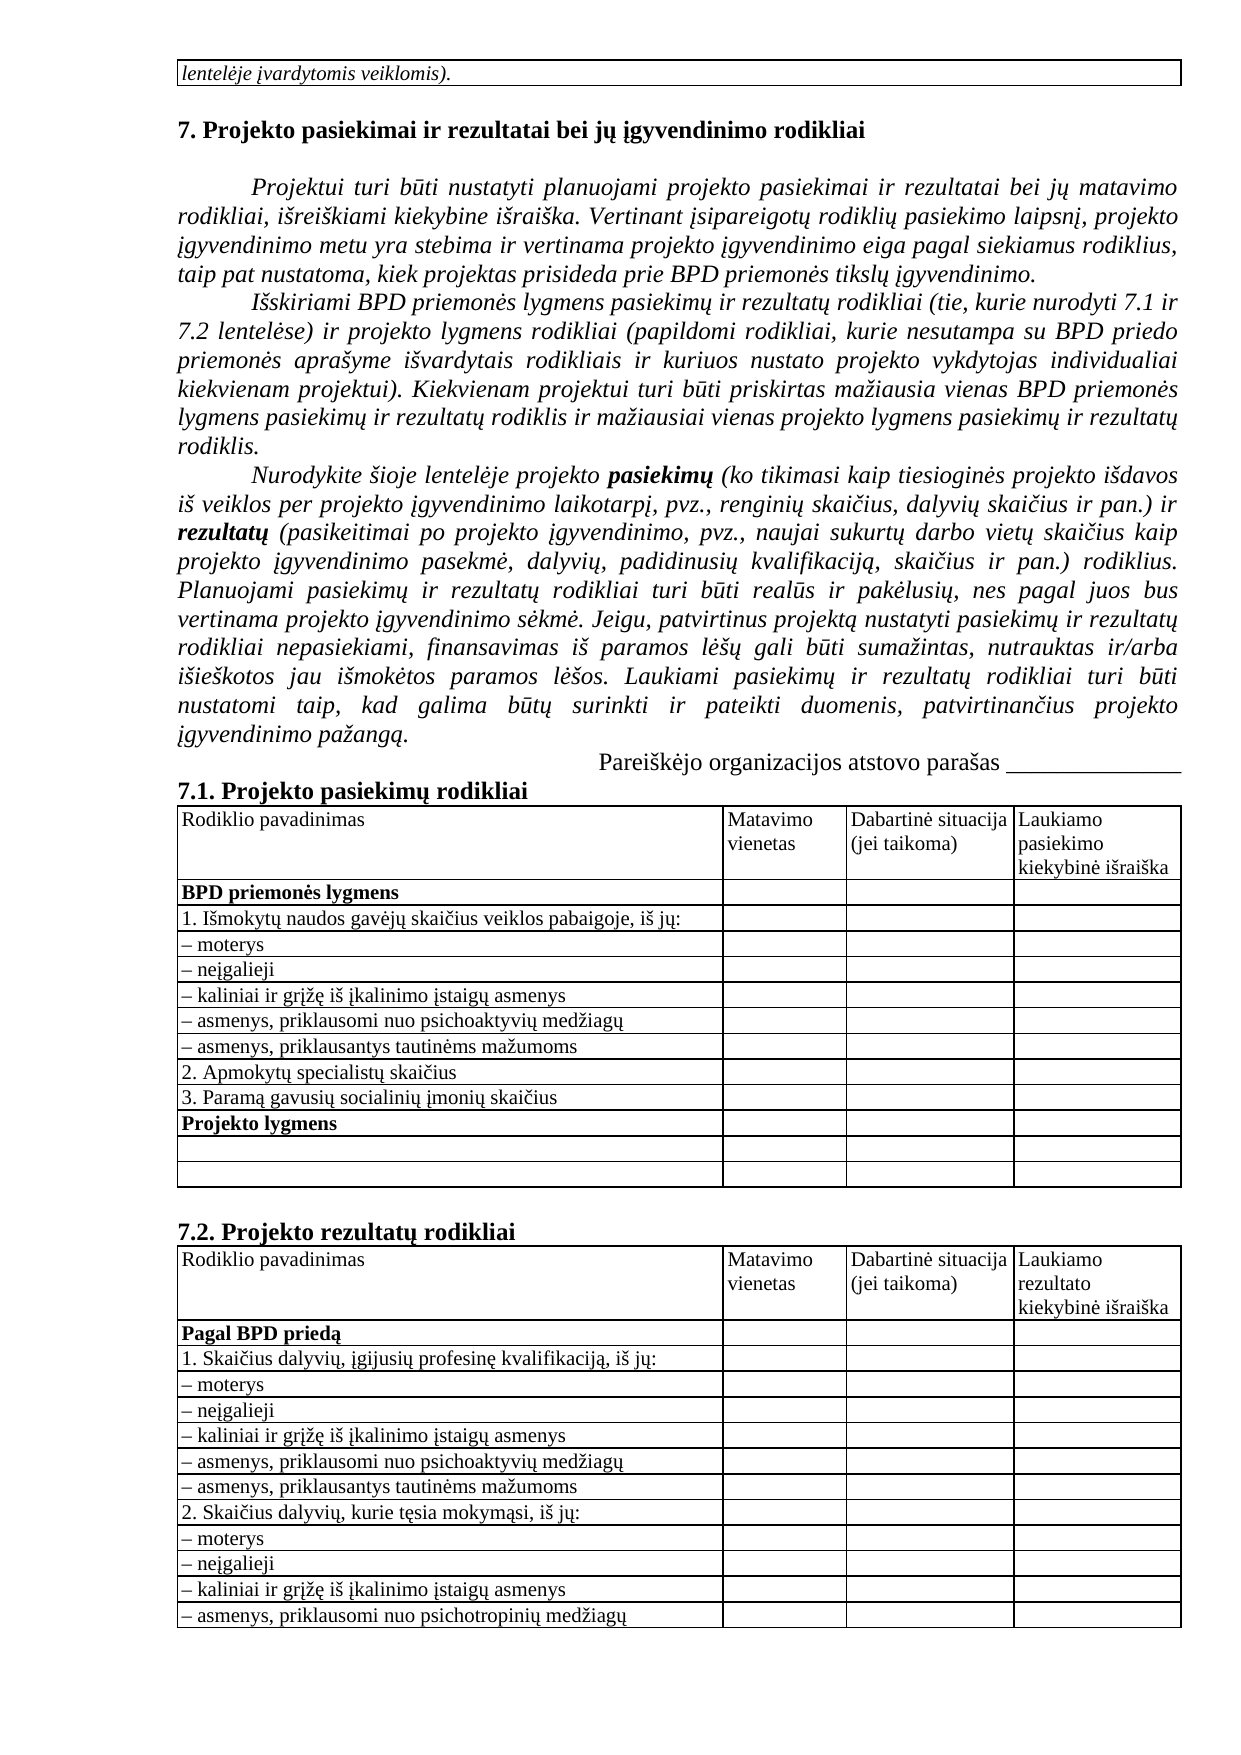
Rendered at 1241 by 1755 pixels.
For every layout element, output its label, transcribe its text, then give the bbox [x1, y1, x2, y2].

table_cell [847, 906, 1013, 930]
table_cell [847, 1398, 1013, 1422]
table_header Laukiamo rezultato kiekybinė išraiška [1015, 1247, 1180, 1319]
table_header Matavimo vienetas [724, 1247, 846, 1319]
table_cell [1015, 1111, 1180, 1135]
table_cell – kaliniai ir grįžę iš įkalinimo įstaigų asmenys [178, 983, 722, 1007]
table_cell [1015, 1526, 1180, 1550]
table_cell [1015, 983, 1180, 1007]
table_cell – asmenys, priklausantys tautinėms mažumoms [178, 1034, 722, 1058]
table_cell – asmenys, priklausomi nuo psichotropinių medžiagų [178, 1603, 722, 1627]
table_cell [1015, 1321, 1180, 1345]
table_cell [847, 1500, 1013, 1524]
table_cell [1015, 1372, 1180, 1396]
table_cell [1015, 880, 1180, 904]
table_cell [1015, 932, 1180, 956]
table_cell – asmenys, priklausantys tautinėms mažumoms [178, 1475, 722, 1498]
table_cell – moterys [178, 932, 722, 956]
table_cell [724, 957, 846, 981]
table_cell [1015, 906, 1180, 930]
table_cell [1015, 1398, 1180, 1422]
table_header Rodiklio pavadinimas [178, 1247, 722, 1319]
table_cell [724, 1085, 846, 1109]
table_cell [1015, 1475, 1180, 1498]
table_cell [724, 1398, 846, 1422]
table_cell [1015, 1423, 1180, 1447]
table_cell 1. Išmokytų naudos gavėjų skaičius veiklos pabaigoje, iš jų: [178, 906, 722, 930]
table_cell [847, 1060, 1013, 1084]
table_header Dabartinė situacija (jei taikoma) [847, 807, 1013, 879]
table_cell [724, 880, 846, 904]
table_cell [1015, 1577, 1180, 1601]
table_cell Projekto lygmens [178, 1111, 722, 1135]
table_cell [724, 1500, 846, 1524]
table_cell [847, 932, 1013, 956]
table_cell [724, 1577, 846, 1601]
table_cell – asmenys, priklausomi nuo psichoaktyvių medžiagų [178, 1008, 722, 1032]
table_header Matavimo vienetas [724, 807, 846, 879]
table_cell [724, 1526, 846, 1550]
table_cell [847, 1526, 1013, 1550]
table_header lentelėje įvardytomis veiklomis). [178, 61, 1180, 85]
table_cell [724, 983, 846, 1007]
table_cell BPD priemonės lygmens [178, 880, 722, 904]
table_cell [847, 983, 1013, 1007]
table_cell – moterys [178, 1372, 722, 1396]
table_cell [1015, 1137, 1180, 1161]
table_cell – asmenys, priklausomi nuo psichoaktyvių medžiagų [178, 1449, 722, 1473]
table_cell [847, 1449, 1013, 1473]
table_cell [1015, 1162, 1180, 1186]
table_cell [1015, 1060, 1180, 1084]
table_cell [847, 1162, 1013, 1186]
table_cell [724, 1321, 846, 1345]
table_cell [847, 1475, 1013, 1498]
table_cell Pagal BPD priedą [178, 1321, 722, 1345]
table_header Dabartinė situacija (jei taikoma) [847, 1247, 1013, 1319]
table_cell [1015, 1085, 1180, 1109]
table_cell [724, 1008, 846, 1032]
table_cell [1015, 1008, 1180, 1032]
table_cell – moterys [178, 1526, 722, 1550]
table_cell [724, 1060, 846, 1084]
table_cell [1015, 1500, 1180, 1524]
table_cell [1015, 1449, 1180, 1473]
text Pareiškėjo organizacijos atstovo parašas ______________ [177, 747, 1181, 776]
table_cell 2. Apmokytų specialistų skaičius [178, 1060, 722, 1084]
text Nurodykite šioje lentelėje projekto pasiekimų (ko tikimasi kaip tiesioginės projekto išdavos iš veiklos per projekto įgyvendinimo laikotarpį, pvz., renginių skaičius, dalyvių skaičius ir pan.) ir rezultatų (pasikeitimai po projekto įgyvendinimo, pvz., naujai sukurtų darbo vietų skaičius kaip projekto įgyvendinimo pasekmė, dalyvių, padidinusių kvalifikaciją, skaičius ir pan.) rodiklius. Planuojami pasiekimų ir rezultatų rodikliai turi būti realūs ir pakėlusių, nes pagal juos bus vertinama projekto įgyvendinimo sėkmė. Jeigu, patvirtinus projektą nustatyti pasiekimų ir rezultatų rodikliai nepasiekiami, finansavimas iš paramos lėšų gali būti sumažintas, nutrauktas ir/arba išieškotos jau išmokėtos paramos lėšos. Laukiami pasiekimų ir rezultatų rodikliai turi būti nustatomi taip, kad galima būtų surinkti ir pateikti duomenis, patvirtinančius projekto įgyvendinimo pažangą. [177, 460, 1181, 747]
table_cell [724, 1603, 846, 1627]
table_cell [724, 1475, 846, 1498]
table_cell [724, 1162, 846, 1186]
table_cell [724, 1346, 846, 1370]
table_cell [724, 1372, 846, 1396]
table_cell – kaliniai ir grįžę iš įkalinimo įstaigų asmenys [178, 1423, 722, 1447]
table_cell [847, 1551, 1013, 1575]
table_cell 3. Paramą gavusių socialinių įmonių skaičius [178, 1085, 722, 1109]
text 7.2. Projekto rezultatų rodikliai [177, 1217, 1181, 1245]
table_cell [1015, 957, 1180, 981]
table_cell [724, 1551, 846, 1575]
table_cell [847, 1603, 1013, 1627]
table_cell [847, 1577, 1013, 1601]
text 7. Projekto pasiekimai ir rezultatai bei jų įgyvendinimo rodikliai [177, 115, 1181, 144]
table_cell [724, 1449, 846, 1473]
table_cell [847, 1423, 1013, 1447]
table_cell [847, 1372, 1013, 1396]
table_cell [847, 880, 1013, 904]
table_cell [847, 1008, 1013, 1032]
table_cell 2. Skaičius dalyvių, kurie tęsia mokymąsi, iš jų: [178, 1500, 722, 1524]
table_cell [847, 1137, 1013, 1161]
text Išskiriami BPD priemonės lygmens pasiekimų ir rezultatų rodikliai (tie, kurie nurodyti 7.1 ir 7.2 lentelėse) ir projekto lygmens rodikliai (papildomi rodikliai, kurie nesutampa su BPD priedo priemonės aprašyme išvardytais rodikliais ir kuriuos nustato projekto vykdytojas individualiai kiekvienam projektui). Kiekvienam projektui turi būti priskirtas mažiausia vienas BPD priemonės lygmens pasiekimų ir rezultatų rodiklis ir mažiausiai vienas projekto lygmens pasiekimų ir rezultatų rodiklis. [177, 287, 1181, 460]
table_cell [178, 1137, 722, 1161]
table_header Rodiklio pavadinimas [178, 807, 722, 879]
table_cell [847, 1111, 1013, 1135]
table_cell [724, 1034, 846, 1058]
table_cell – kaliniai ir grįžę iš įkalinimo įstaigų asmenys [178, 1577, 722, 1601]
table_cell [724, 932, 846, 956]
table_cell [1015, 1603, 1180, 1627]
table_cell [724, 1423, 846, 1447]
table_cell [724, 1137, 846, 1161]
table_cell 1. Skaičius dalyvių, įgijusių profesinę kvalifikaciją, iš jų: [178, 1346, 722, 1370]
table_cell – neįgalieji [178, 1398, 722, 1422]
table_cell [847, 1034, 1013, 1058]
table_cell [1015, 1551, 1180, 1575]
table_cell [724, 906, 846, 930]
table_cell [724, 1111, 846, 1135]
table_cell [847, 1321, 1013, 1345]
table_cell [847, 1346, 1013, 1370]
table_cell [178, 1162, 722, 1186]
table_cell [1015, 1346, 1180, 1370]
table_header Laukiamo pasiekimo kiekybinė išraiška [1015, 807, 1180, 879]
text 7.1. Projekto pasiekimų rodikliai [177, 776, 1181, 805]
table_cell – neįgalieji [178, 957, 722, 981]
text Projektui turi būti nustatyti planuojami projekto pasiekimai ir rezultatai bei jų matavimo rodikliai, išreiškiami kiekybine išraiška. Vertinant įsipareigotų rodiklių pasiekimo laipsnį, projekto įgyvendinimo metu yra stebima ir vertinama projekto įgyvendinimo eiga pagal siekiamus rodiklius, taip pat nustatoma, kiek projektas prisideda prie BPD priemonės tikslų įgyvendinimo. [177, 172, 1181, 287]
table_cell – neįgalieji [178, 1551, 722, 1575]
table_cell [847, 957, 1013, 981]
table_cell [1015, 1034, 1180, 1058]
table_cell [847, 1085, 1013, 1109]
